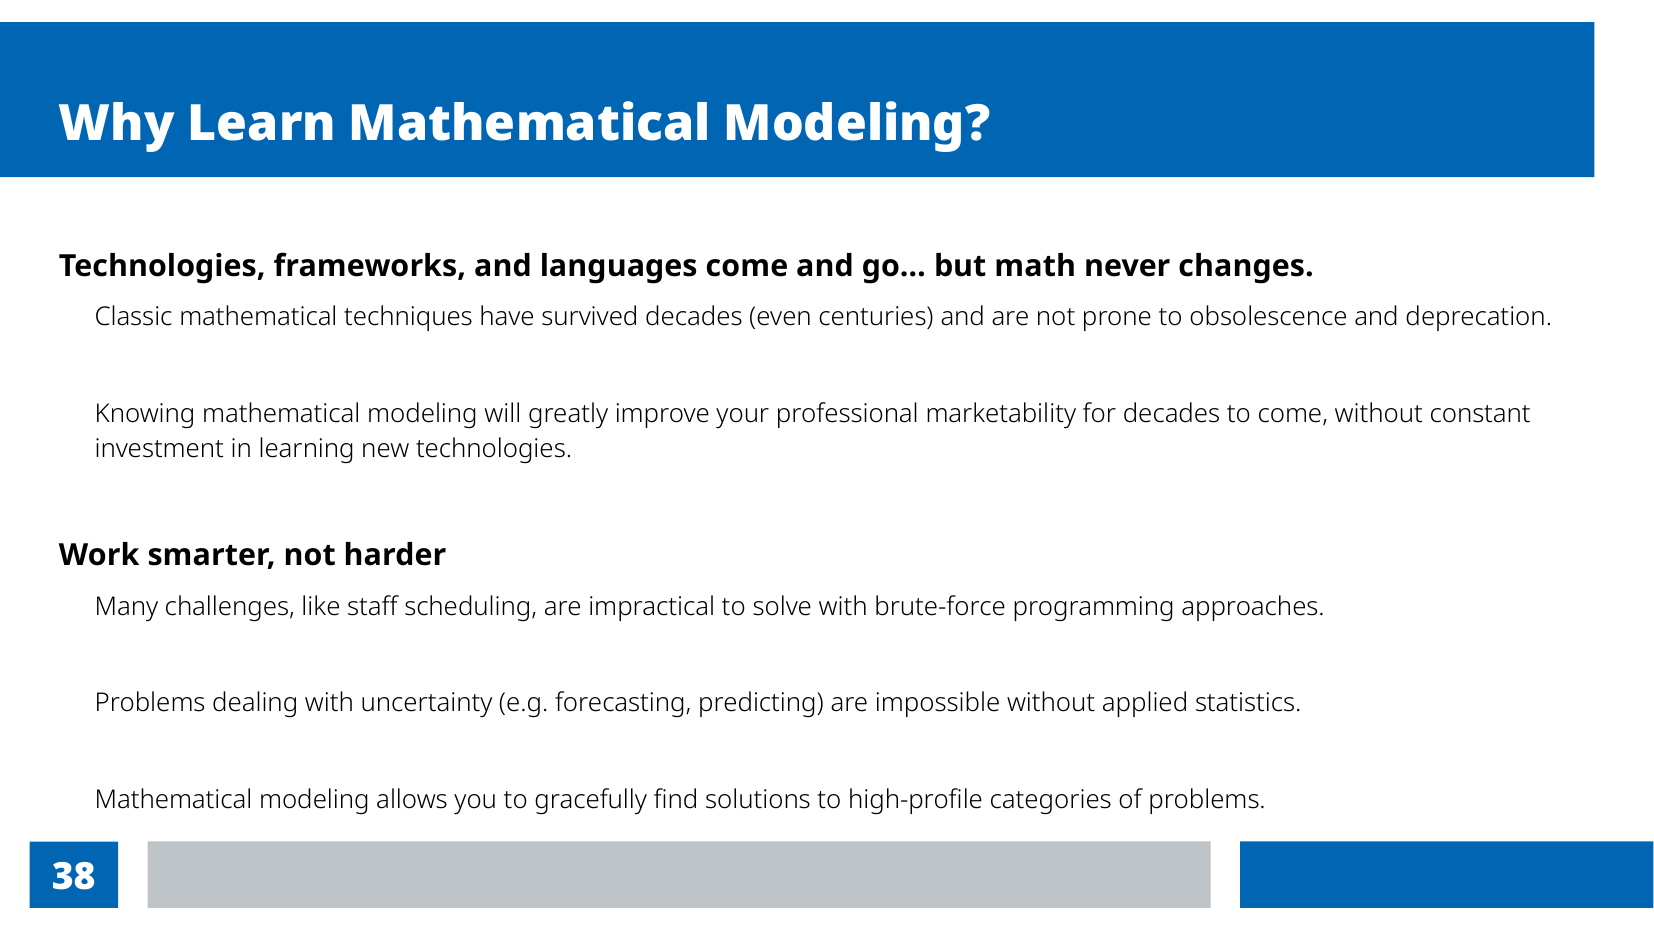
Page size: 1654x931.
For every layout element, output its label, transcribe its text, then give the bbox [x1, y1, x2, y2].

title Why Learn Mathematical Modeling? [59, 44, 1595, 156]
list Technologies, frameworks, and languages come and go… but math never changes. Classic mathematical techniques have survived decades (even centuries) and are not prone to obsolescence and deprecation. Knowing mathematical modeling will greatly improve your professional marketability for decades to come, without constant investment in learning new technologies. Work smarter, not harder Many challenges, like staff scheduling, are impractical to solve with brute-force programming approaches. Problems dealing with uncertainty (e.g. forecasting, predicting) are impossible without applied statistics. Mathematical modeling allows you to gracefully find solutions to high-profile categories of problems. [59, 243, 1565, 820]
